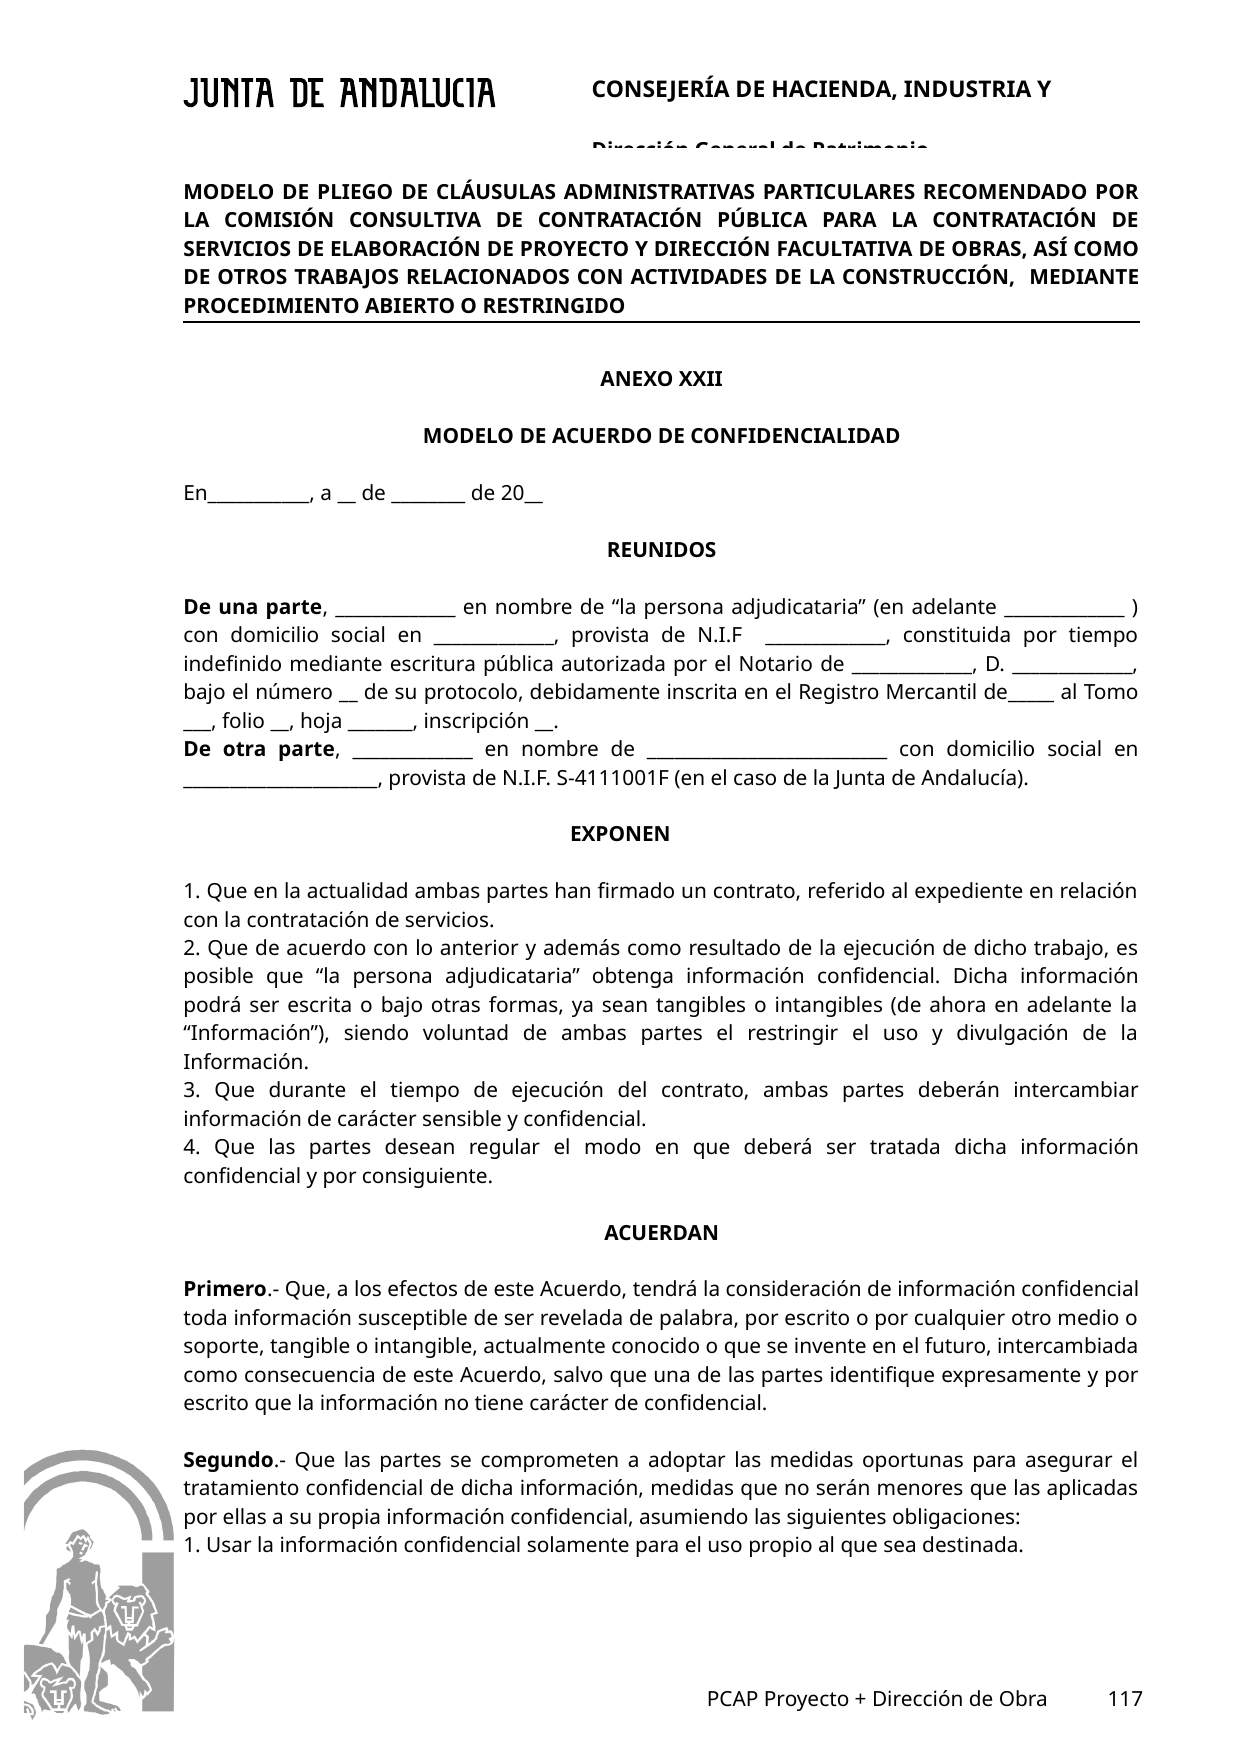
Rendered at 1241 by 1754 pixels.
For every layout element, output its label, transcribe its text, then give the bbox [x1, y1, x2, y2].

text MODELO DE ACUERDO DE CONFIDENCIALIDAD [183, 421, 1140, 450]
text En___________, a __ de ________ de 20__ [183, 478, 1140, 507]
text 1. Que en la actualidad ambas partes han firmado un contrato, referido al expediente en relación con la contratación de servicios. [183, 876, 1140, 933]
text 1. Usar la información confidencial solamente para el uso propio al que sea destinada. [183, 1530, 1140, 1559]
text De otra parte, _____________ en nombre de __________________________ con domicilio social en _____________________, provista de N.I.F. S-4111001F (en el caso de la Junta de Andalucía). [183, 734, 1140, 791]
text 3. Que durante el tiempo de ejecución del contrato, ambas partes deberán intercambiar información de carácter sensible y confidencial. [183, 1075, 1140, 1132]
text ANEXO XXII [183, 364, 1140, 393]
text Primero.- Que, a los efectos de este Acuerdo, tendrá la consideración de información confidencial toda información susceptible de ser revelada de palabra, por escrito o por cualquier otro medio o soporte, tangible o intangible, actualmente conocido o que se invente en el futuro, intercambiada como consecuencia de este Acuerdo, salvo que una de las partes identifique expresamente y por escrito que la información no tiene carácter de confidencial. [183, 1274, 1140, 1417]
text 4. Que las partes desean regular el modo en que deberá ser tratada dicha información confidencial y por consiguiente. [183, 1132, 1140, 1189]
text REUNIDOS [183, 535, 1140, 563]
text EXPONEN [183, 819, 1057, 848]
text De una parte, _____________ en nombre de “la persona adjudicataria” (en adelante _____________ ) con domicilio social en _____________, provista de N.I.F _____________, constituida por tiempo indefinido mediante escritura pública autorizada por el Notario de _____________, D. _____________, bajo el número __ de su protocolo, debidamente inscrita en el Registro Mercantil de_____ al Tomo ___, folio __, hoja _______, inscripción __. [183, 592, 1140, 734]
text Segundo.- Que las partes se comprometen a adoptar las medidas oportunas para asegurar el tratamiento confidencial de dicha información, medidas que no serán menores que las aplicadas por ellas a su propia información confidencial, asumiendo las siguientes obligaciones: [183, 1445, 1140, 1530]
text MODELO DE PLIEGO DE CLÁUSULAS ADMINISTRATIVAS PARTICULARES RECOMENDADO POR LA COMISIÓN CONSULTIVA DE CONTRATACIÓN PÚBLICA PARA LA CONTRATACIÓN DE SERVICIOS DE ELABORACIÓN DE PROYECTO Y DIRECCIÓN FACULTATIVA DE OBRAS, ASÍ COMO DE OTROS TRABAJOS RELACIONADOS CON ACTIVIDADES DE LA CONSTRUCCIÓN, MEDIANTE PROCEDIMIENTO ABIERTO O RESTRINGIDO [183, 177, 1140, 321]
text 2. Que de acuerdo con lo anterior y además como resultado de la ejecución de dicho trabajo, es posible que “la persona adjudicataria” obtenga información confidencial. Dicha información podrá ser escrita o bajo otras formas, ya sean tangibles o intangibles (de ahora en adelante la “Información”), siendo voluntad de ambas partes el restringir el uso y divulgación de la Información. [183, 933, 1140, 1075]
text ACUERDAN [183, 1218, 1140, 1246]
